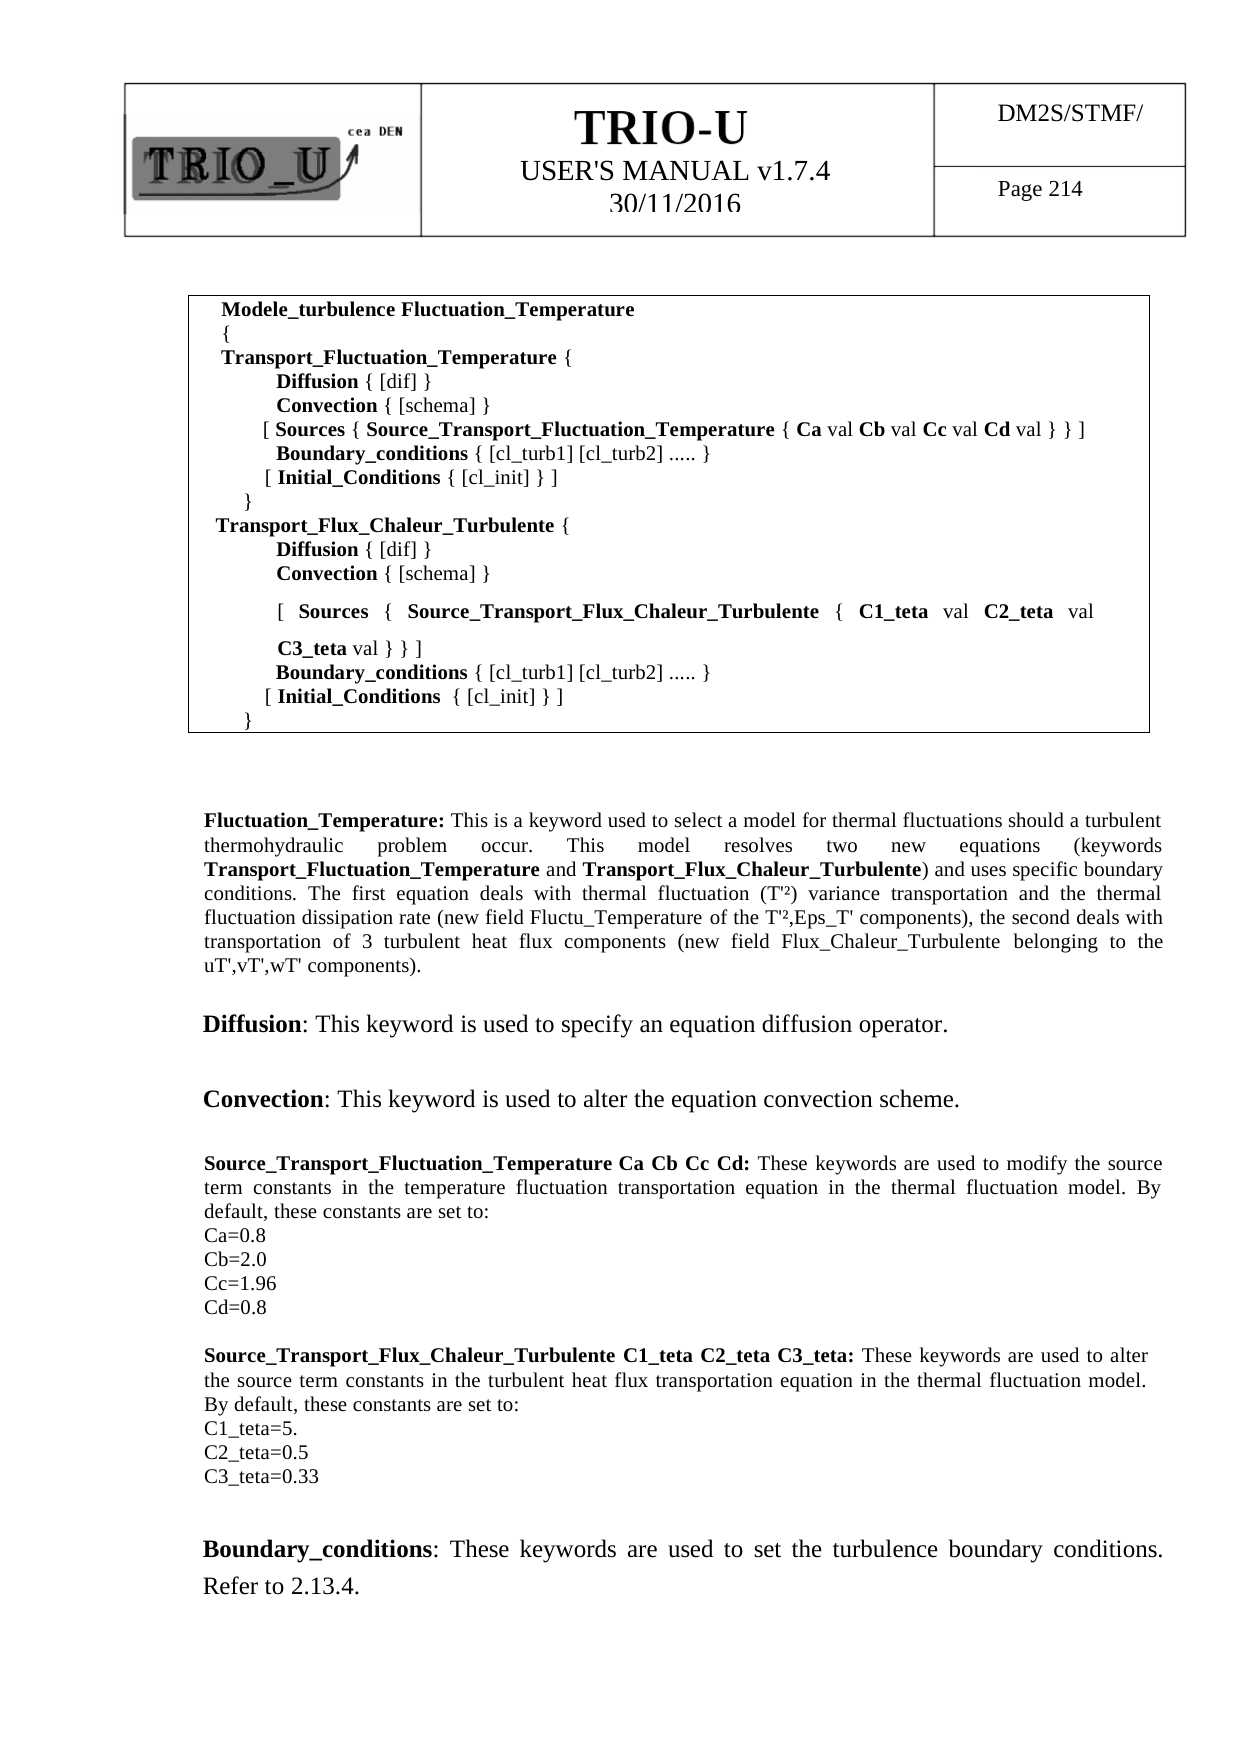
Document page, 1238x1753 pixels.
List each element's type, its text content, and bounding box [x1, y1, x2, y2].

text Fluctuation_Temperature: This is a keyword used to select a model for thermal fluctuations should a turbulent thermohydraulic problem occur. This model resolves two new equations (keywords Transport_Fluctuation_Temperature and Transport_Flux_Chaleur_Turbulente) and uses specific boundary conditions. The first equation deals with thermal fluctuation (T'²) variance transportation and the thermal fluctuation dissipation rate (new field Fluctu_Temperature of the T'²,Eps_T' components), the second deals with transportation of 3 turbulent heat flux components (new field Flux_Chaleur_Turbulente belonging to the uT',vT',wT' components). [204, 808, 1164, 977]
text Diffusion: This keyword is used to specify an equation diffusion operator. [203, 1001, 1165, 1038]
text Cc=1.96 [204, 1271, 1164, 1295]
text Cd=0.8 [204, 1295, 1164, 1319]
text C1_teta=5. [204, 1416, 1149, 1439]
text Source_Transport_Fluctuation_Temperature Ca Cb Cc Cd: These keywords are used to modify the source term constants in the temperature fluctuation transportation equation in the thermal fluctuation model. By default, these constants are set to: [204, 1151, 1164, 1223]
table_header Modele_turbulence Fluctuation_Temperature { Transport_Fluctuation_Temperature { Diffusion { [dif] } Convection { [schema] } [ Sources { Source_Transport_Fluctuation_Temperature { Ca val Cb val Cc val Cd val } } ] Boundary_conditions { [cl_turb1] [cl_turb2] ..... } [ Initial_Conditions { [cl_init] } ] } Transport_Flux_Chaleur_Turbulente { Diffusion { [dif] } Convection { [schema] } [ Sources { Source_Transport_Flux_Chaleur_Turbulente { C1_teta val C2_teta val C3_teta val } } ] Boundary_conditions { [cl_turb1] [cl_turb2] ..... } [ Initial_Conditions { [cl_init] } ] } [189, 296, 1149, 732]
text C2_teta=0.5 [204, 1439, 1149, 1464]
text Source_Transport_Flux_Chaleur_Turbulente C1_teta C2_teta C3_teta: These keywords are used to alter the source term constants in the turbulent heat flux transportation equation in the thermal fluctuation model. By default, these constants are set to: [204, 1343, 1149, 1416]
text C3_teta=0.33 [204, 1464, 1149, 1488]
text Boundary_conditions: These keywords are used to set the turbulence boundary conditions. Refer to 2.13.4. [203, 1525, 1165, 1600]
text Cb=2.0 [204, 1247, 1164, 1271]
text Ca=0.8 [204, 1223, 1164, 1247]
text Convection: This keyword is used to alter the equation convection scheme. [203, 1076, 1165, 1113]
